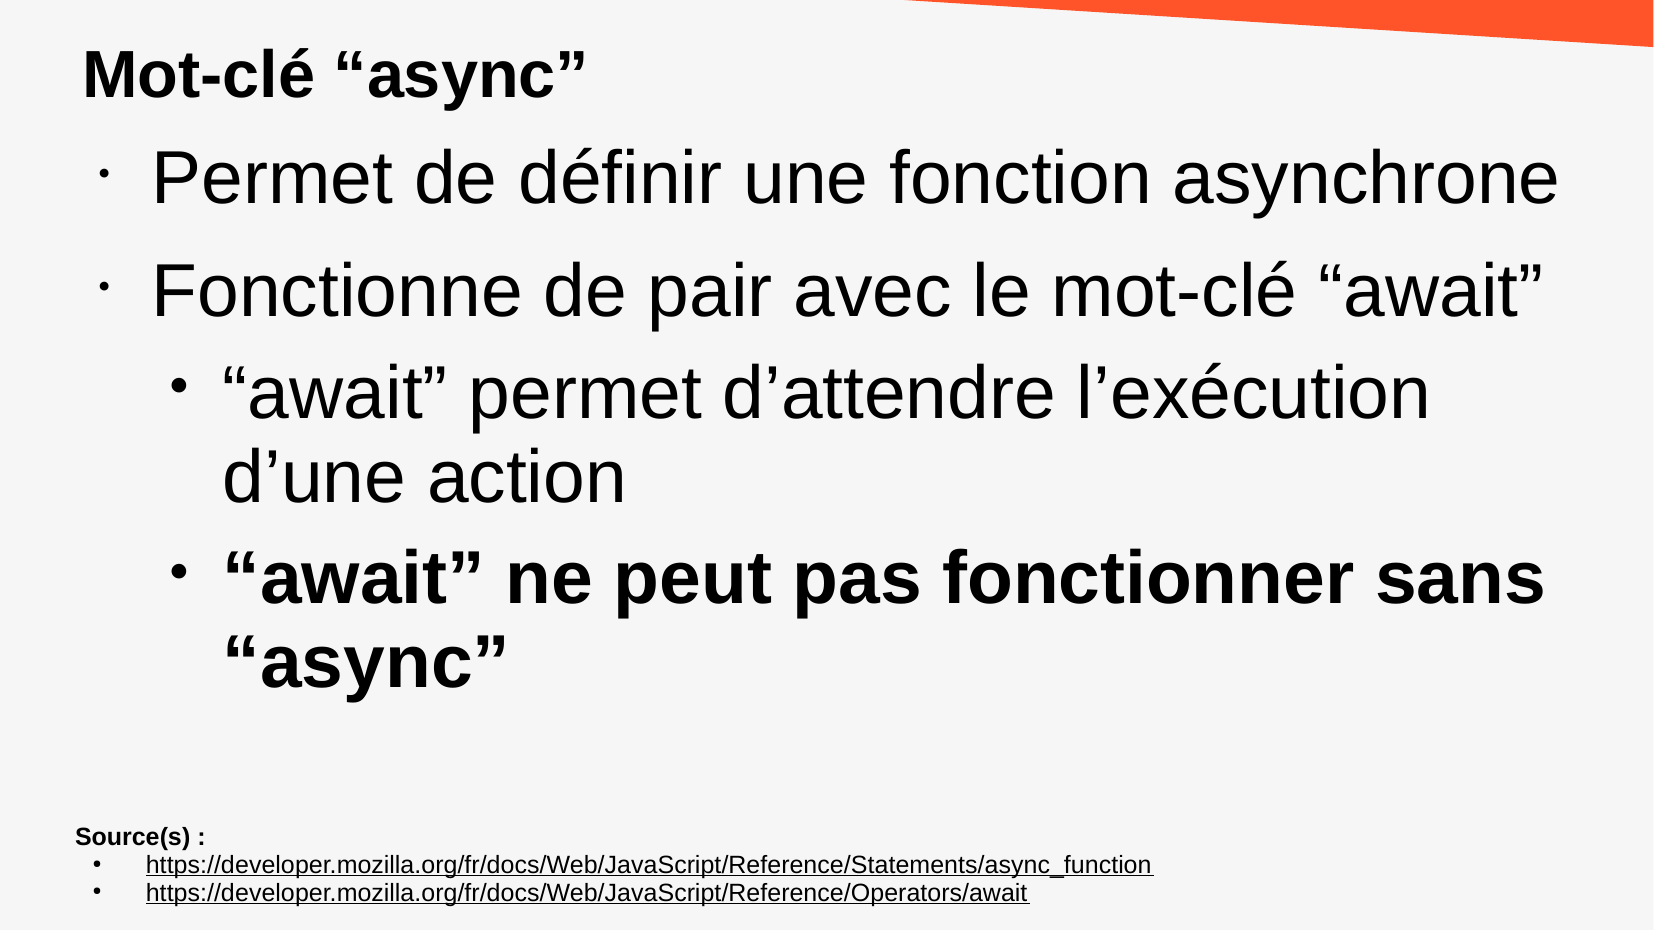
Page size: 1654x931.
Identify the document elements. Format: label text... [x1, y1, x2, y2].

list Permet de définir une fonction asynchrone Fonctionne de pair avec le mot-clé “await” “await” permet d’attendre l’exécution d’une action “await” ne peut pas fonctionner sans “async” [80, 135, 1620, 798]
title Mot-clé “async” [82, 37, 1571, 114]
text_box Source(s) : https://developer.mozilla.org/fr/docs/Web/JavaScript/Reference/Statements/async_function https://developer.mozilla.org/fr/docs/Web/JavaScript/Reference/Operators/await [60, 815, 1546, 929]
text_box [904, 0, 1654, 48]
